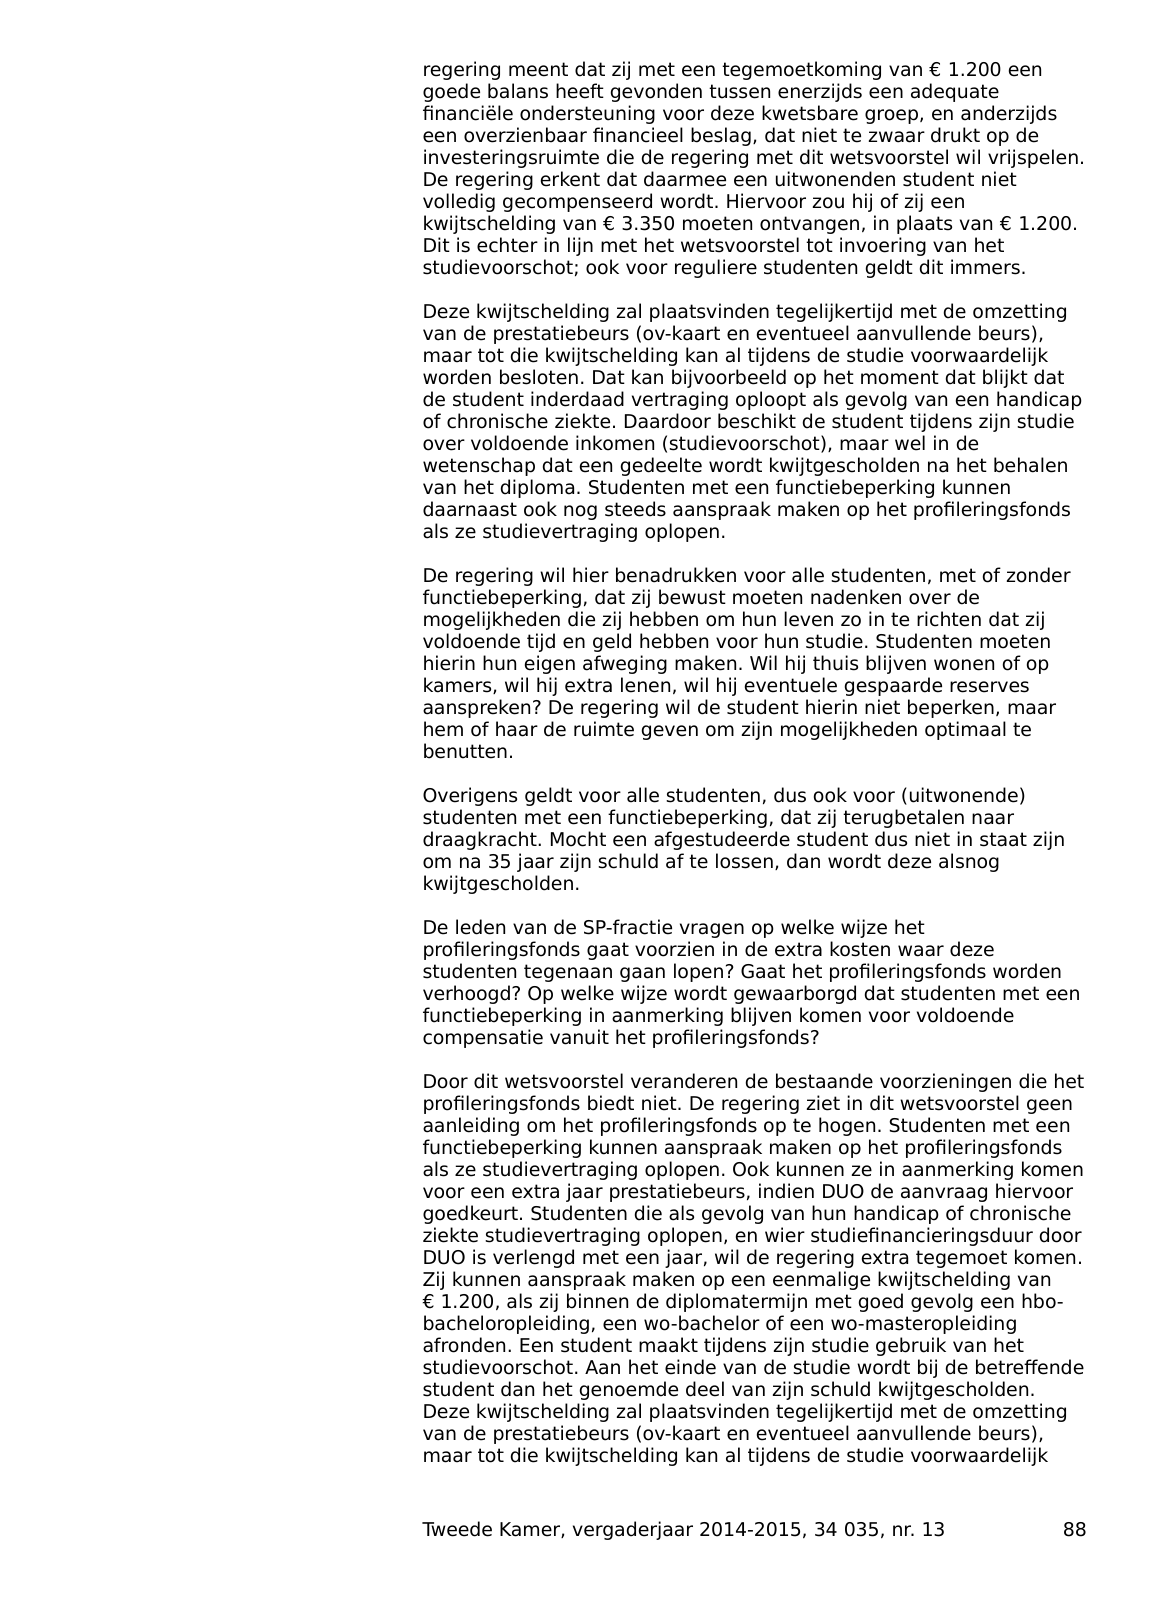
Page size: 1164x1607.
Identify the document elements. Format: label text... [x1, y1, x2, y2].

text De leden van de SP-fractie vragen op welke wijze het profileringsfonds gaat voorzien in de extra kosten waar deze studenten tegenaan gaan lopen? Gaat het profileringsfonds worden verhoogd? Op welke wijze wordt gewaarborgd dat studenten met een functiebeperking in aanmerking blijven komen voor voldoende compensatie vanuit het profileringsfonds? [422, 917, 1087, 1049]
text regering meent dat zij met een tegemoetkoming van € 1.200 een goede balans heeft gevonden tussen enerzijds een adequate financiële ondersteuning voor deze kwetsbare groep, en anderzijds een overzienbaar financieel beslag, dat niet te zwaar drukt op de investeringsruimte die de regering met dit wetsvoorstel wil vrijspelen. De regering erkent dat daarmee een uitwonenden student niet volledig gecompenseerd wordt. Hiervoor zou hij of zij een kwijtschelding van € 3.350 moeten ontvangen, in plaats van € 1.200. Dit is echter in lijn met het wetsvoorstel tot invoering van het studievoorschot; ook voor reguliere studenten geldt dit immers. [422, 59, 1087, 279]
text De regering wil hier benadrukken voor alle studenten, met of zonder functiebeperking, dat zij bewust moeten nadenken over de mogelijkheden die zij hebben om hun leven zo in te richten dat zij voldoende tijd en geld hebben voor hun studie. Studenten moeten hierin hun eigen afweging maken. Wil hij thuis blijven wonen of op kamers, wil hij extra lenen, wil hij eventuele gespaarde reserves aanspreken? De regering wil de student hierin niet beperken, maar hem of haar de ruimte geven om zijn mogelijkheden optimaal te benutten. [422, 565, 1087, 763]
text Deze kwijtschelding zal plaatsvinden tegelijkertijd met de omzetting van de prestatiebeurs (ov-kaart en eventueel aanvullende beurs), maar tot die kwijtschelding kan al tijdens de studie voorwaardelijk worden besloten. Dat kan bijvoorbeeld op het moment dat blijkt dat de student inderdaad vertraging oploopt als gevolg van een handicap of chronische ziekte. Daardoor beschikt de student tijdens zijn studie over voldoende inkomen (studievoorschot), maar wel in de wetenschap dat een gedeelte wordt kwijtgescholden na het behalen van het diploma. Studenten met een functiebeperking kunnen daarnaast ook nog steeds aanspraak maken op het profileringsfonds als ze studievertraging oplopen. [422, 301, 1087, 543]
text Overigens geldt voor alle studenten, dus ook voor (uitwonende) studenten met een functiebeperking, dat zij terugbetalen naar draagkracht. Mocht een afgestudeerde student dus niet in staat zijn om na 35 jaar zijn schuld af te lossen, dan wordt deze alsnog kwijtgescholden. [422, 785, 1087, 895]
text Door dit wetsvoorstel veranderen de bestaande voorzieningen die het profileringsfonds biedt niet. De regering ziet in dit wetsvoorstel geen aanleiding om het profileringsfonds op te hogen. Studenten met een functiebeperking kunnen aanspraak maken op het profileringsfonds als ze studievertraging oplopen. Ook kunnen ze in aanmerking komen voor een extra jaar prestatiebeurs, indien DUO de aanvraag hiervoor goedkeurt. Studenten die als gevolg van hun handicap of chronische ziekte studievertraging oplopen, en wier studiefinancieringsduur door DUO is verlengd met een jaar, wil de regering extra tegemoet komen. Zij kunnen aanspraak maken op een eenmalige kwijtschelding van € 1.200, als zij binnen de diplomatermijn met goed gevolg een hbo-bacheloropleiding, een wo-bachelor of een wo-masteropleiding afronden. Een student maakt tijdens zijn studie gebruik van het studievoorschot. Aan het einde van de studie wordt bij de betreffende student dan het genoemde deel van zijn schuld kwijtgescholden. Deze kwijtschelding zal plaatsvinden tegelijkertijd met de omzetting van de prestatiebeurs (ov-kaart en eventueel aanvullende beurs), maar tot die kwijtschelding kan al tijdens de studie voorwaardelijk [422, 1071, 1087, 1467]
